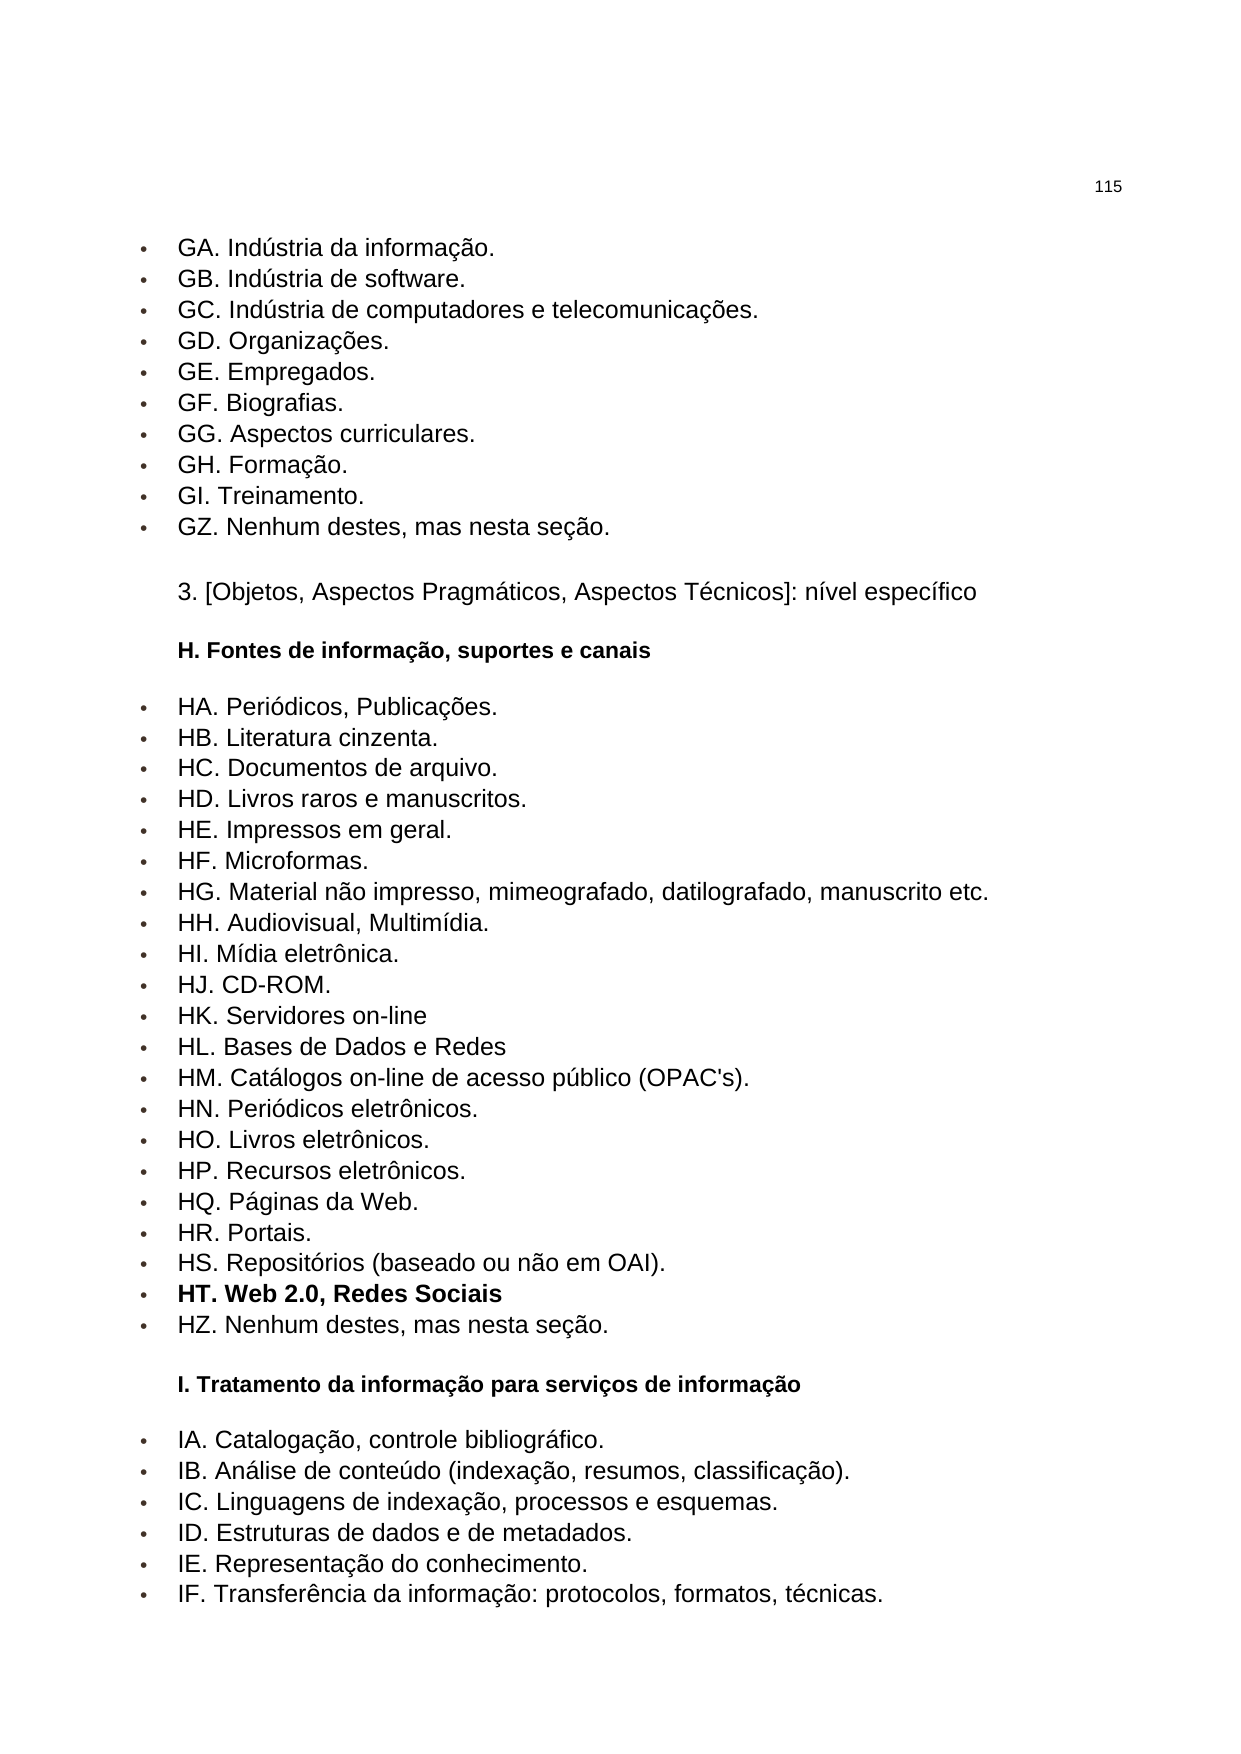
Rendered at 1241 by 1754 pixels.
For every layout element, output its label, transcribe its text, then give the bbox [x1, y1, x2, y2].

list GZ. Nenhum destes, mas nesta seção. [140, 512, 1122, 541]
list IB. Análise de conteúdo (indexação, resumos, classificação). [140, 1456, 1122, 1484]
list GA. Indústria da informação. [140, 233, 1122, 262]
list GC. Indústria de computadores e telecomunicações. [140, 295, 1122, 324]
list HR. Portais. [140, 1217, 1122, 1246]
text I. Tratamento da informação para serviços de informação [177, 1371, 1122, 1397]
list HQ. Páginas da Web. [140, 1187, 1122, 1215]
list IF. Transferência da informação: protocolos, formatos, técnicas. [140, 1579, 1122, 1608]
list HD. Livros raros e manuscritos. [140, 784, 1122, 813]
list GE. Empregados. [140, 357, 1122, 386]
list GD. Organizações. [140, 326, 1122, 355]
list HP. Recursos eletrônicos. [140, 1156, 1122, 1184]
list HC. Documentos de arquivo. [140, 753, 1122, 782]
list HT. Web 2.0, Redes Sociais [140, 1279, 1122, 1308]
list HM. Catálogos on-line de acesso público (OPAC's). [140, 1063, 1122, 1092]
list HO. Livros eletrônicos. [140, 1125, 1122, 1153]
list HF. Microformas. [140, 846, 1122, 875]
list GB. Indústria de software. [140, 264, 1122, 293]
list HA. Periódicos, Publicações. [140, 692, 1122, 720]
list HS. Repositórios (baseado ou não em OAI). [140, 1248, 1122, 1277]
text 3. [Objetos, Aspectos Pragmáticos, Aspectos Técnicos]: nível específico [177, 577, 1122, 606]
list GI. Treinamento. [140, 481, 1122, 509]
list HB. Literatura cinzenta. [140, 722, 1122, 751]
list HL. Bases de Dados e Redes [140, 1032, 1122, 1061]
list HG. Material não impresso, mimeografado, datilografado, manuscrito etc. [140, 877, 1122, 906]
list IA. Catalogação, controle bibliográfico. [140, 1425, 1122, 1453]
list HE. Impressos em geral. [140, 815, 1122, 844]
list GH. Formação. [140, 450, 1122, 479]
list GG. Aspectos curriculares. [140, 419, 1122, 448]
list HJ. CD-ROM. [140, 970, 1122, 999]
list GF. Biografias. [140, 388, 1122, 417]
list ID. Estruturas de dados e de metadados. [140, 1518, 1122, 1546]
list HH. Audiovisual, Multimídia. [140, 908, 1122, 937]
list HI. Mídia eletrônica. [140, 939, 1122, 968]
list HK. Servidores on-line [140, 1001, 1122, 1030]
list IE. Representação do conhecimento. [140, 1548, 1122, 1577]
list IC. Linguagens de indexação, processos e esquemas. [140, 1487, 1122, 1515]
text H. Fontes de informação, suportes e canais [177, 637, 1122, 664]
list HZ. Nenhum destes, mas nesta seção. [140, 1310, 1122, 1339]
list HN. Periódicos eletrônicos. [140, 1094, 1122, 1122]
